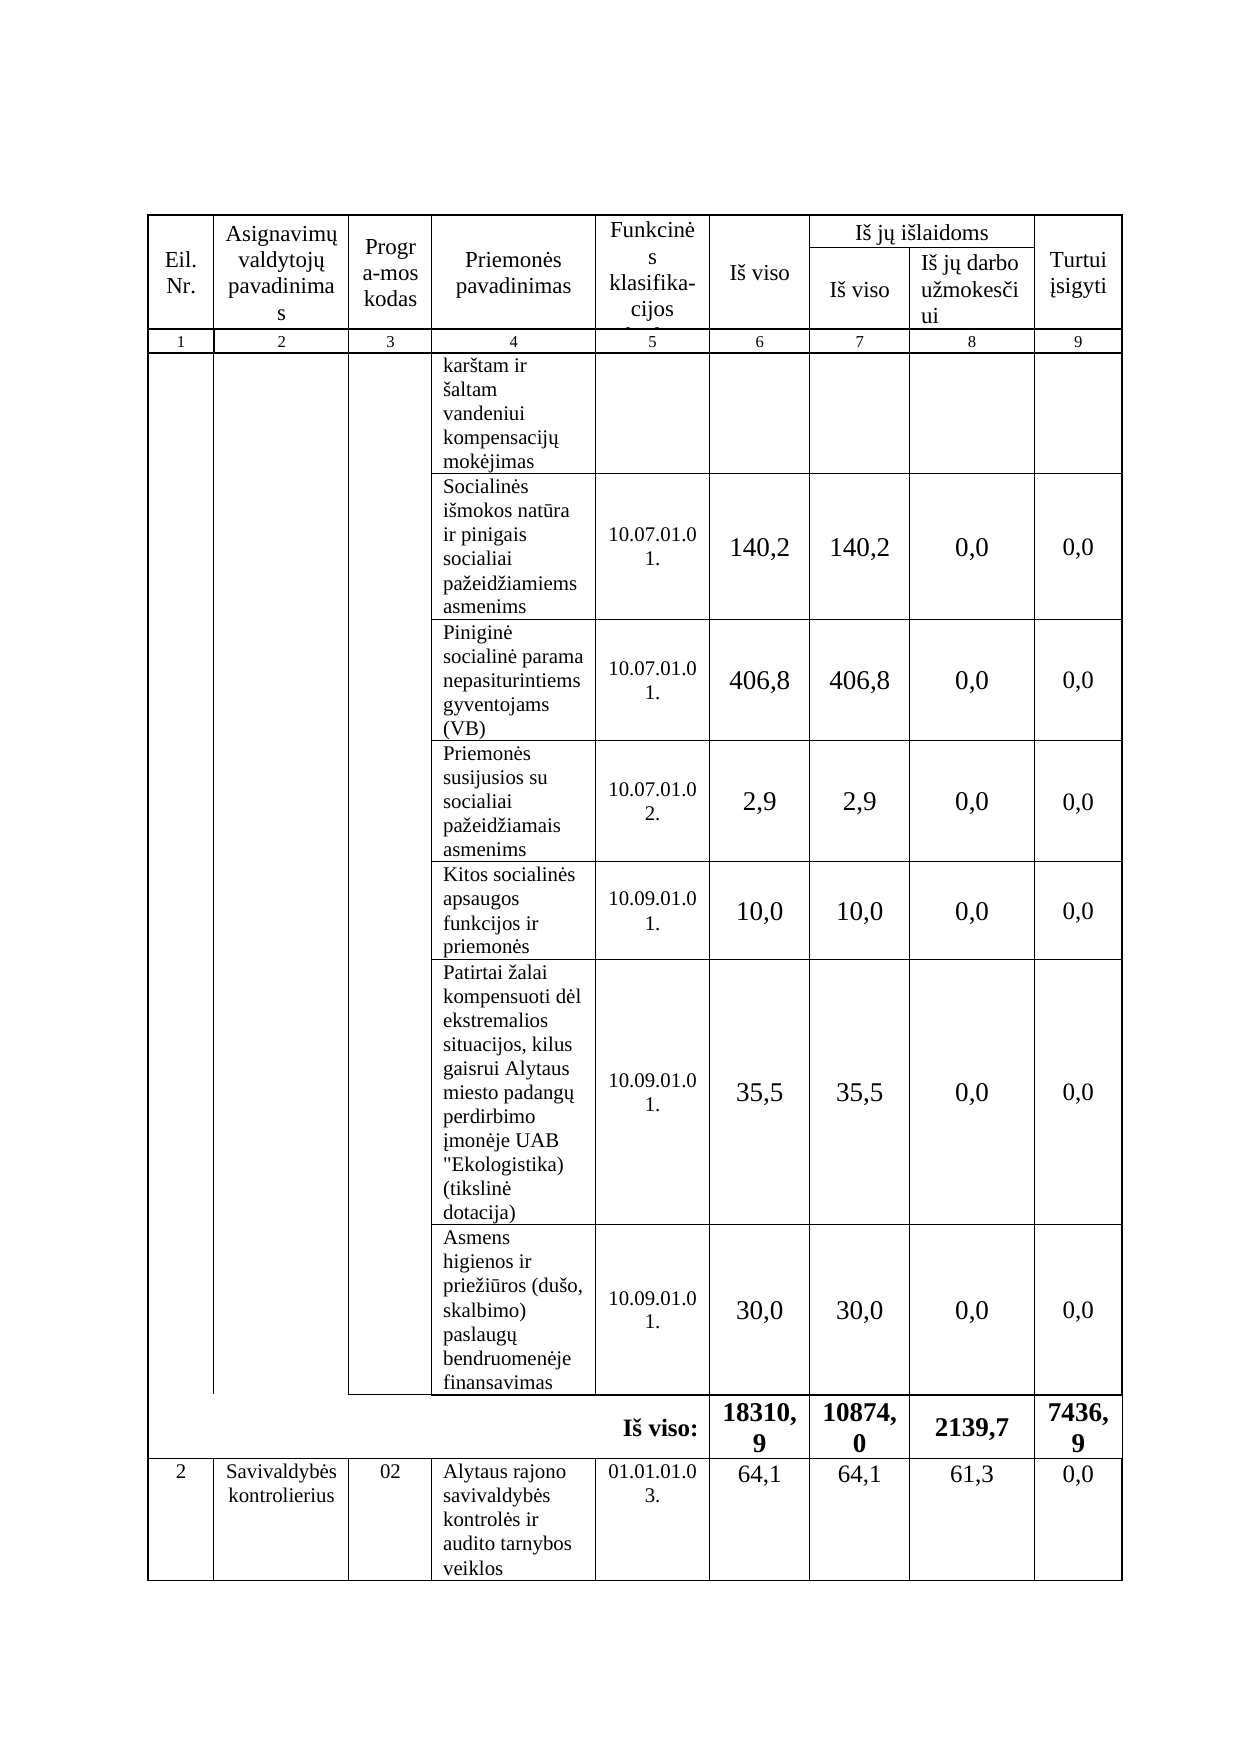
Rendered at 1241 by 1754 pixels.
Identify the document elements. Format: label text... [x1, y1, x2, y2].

table_cell 0,0 [910, 862, 1034, 958]
table_cell [710, 354, 809, 473]
table_cell 10.07.01.02. [596, 741, 709, 861]
table_cell 2,9 [810, 741, 909, 861]
table_header Asignavimų valdytojų pavadinimas [214, 216, 348, 328]
table_cell 18310,9 [710, 1396, 809, 1458]
table_cell 10,0 [710, 862, 809, 958]
table_cell 0,0 [1035, 1225, 1121, 1394]
table_cell 10.09.01.01. [596, 862, 709, 958]
table_cell 0,0 [1035, 960, 1121, 1224]
table_cell [149, 354, 213, 1394]
table_cell [349, 354, 431, 1394]
table_header Eil. Nr. [149, 216, 213, 328]
table_cell 01.01.01.03. [596, 1459, 709, 1579]
table_header Funkcinės klasifika-cijos kodas [596, 216, 709, 328]
table_cell 10.09.01.01. [596, 1225, 709, 1394]
table_cell 0,0 [910, 960, 1034, 1224]
table_cell 10.07.01.01. [596, 474, 709, 618]
table_cell 140,2 [810, 474, 909, 618]
table_cell 1 [149, 330, 213, 352]
table_cell 7 [810, 330, 909, 352]
table_cell 0,0 [1035, 741, 1121, 861]
table_header Priemonės pavadinimas [432, 216, 595, 328]
table_header Turtui įsigyti [1035, 216, 1121, 328]
table_cell 64,1 [710, 1459, 809, 1579]
table_cell 6 [710, 330, 809, 352]
table_cell [810, 354, 909, 473]
table_cell 5 [596, 330, 709, 352]
table_cell Alytaus rajono savivaldybės kontrolės ir audito tarnybos veiklos [432, 1459, 595, 1579]
table_cell karštam ir šaltam vandeniui kompensacijų mokėjimas [432, 354, 595, 473]
table_cell [214, 354, 348, 1394]
table_cell 0,0 [910, 741, 1034, 861]
table_cell [1035, 354, 1121, 473]
table_cell Iš viso: [149, 1394, 709, 1458]
table_cell Savivaldybės kontrolierius [214, 1459, 348, 1579]
table_cell Asmens higienos ir priežiūros (dušo, skalbimo) paslaugų bendruomenėje finansavimas [432, 1225, 595, 1394]
table_header Iš viso [710, 216, 809, 328]
table_cell Priemonės susijusios su socialiai pažeidžiamais asmenims [432, 741, 595, 861]
table_header Progra-mos kodas [349, 216, 431, 328]
table_cell 4 [432, 330, 595, 352]
table_cell 8 [910, 330, 1034, 352]
table_cell 0,0 [1035, 1459, 1121, 1579]
table_cell 0,0 [910, 474, 1034, 618]
table_cell 0,0 [910, 1225, 1034, 1394]
table_cell 0,0 [1035, 474, 1121, 618]
table_cell 140,2 [710, 474, 809, 618]
table_cell 10.09.01.01. [596, 960, 709, 1224]
table_cell 10.07.01.01. [596, 620, 709, 740]
table_cell 3 [349, 330, 431, 352]
table_cell 0,0 [1035, 862, 1121, 958]
table_cell 7436,9 [1035, 1396, 1122, 1458]
table_cell 2 [215, 330, 348, 352]
table_cell 0,0 [1035, 620, 1121, 740]
table_cell 30,0 [710, 1225, 809, 1394]
table_cell Kitos socialinės apsaugos funkcijos ir priemonės [432, 862, 595, 958]
table_cell 10874,0 [810, 1396, 909, 1458]
table_cell 02 [349, 1459, 431, 1579]
table_header Iš jų išlaidoms [810, 216, 1034, 247]
table_cell 10,0 [810, 862, 909, 958]
table_cell [910, 354, 1034, 473]
table_cell 406,8 [810, 620, 909, 740]
table_cell Iš viso [810, 248, 909, 328]
table_cell 35,5 [710, 960, 809, 1224]
table_cell 2,9 [710, 741, 809, 861]
table_cell 35,5 [810, 960, 909, 1224]
table_cell [596, 354, 709, 473]
table_cell 2 [149, 1459, 213, 1579]
table_cell 2139,7 [910, 1396, 1034, 1458]
table_cell 61,3 [910, 1459, 1034, 1579]
table_cell 30,0 [810, 1225, 909, 1394]
table_cell Patirtai žalai kompensuoti dėl ekstremalios situacijos, kilus gaisrui Alytaus miesto padangų perdirbimo įmonėje UAB "Ekologistika) (tikslinė dotacija) [432, 960, 595, 1224]
table_cell 64,1 [810, 1459, 909, 1579]
table_cell Piniginė socialinė parama nepasiturintiems gyventojams (VB) [432, 620, 595, 740]
table_cell Socialinės išmokos natūra ir pinigais socialiai pažeidžiamiems asmenims [432, 474, 595, 618]
table_cell 9 [1035, 330, 1121, 352]
table_cell 406,8 [710, 620, 809, 740]
table_cell Iš jų darbo užmokesčiui [910, 248, 1034, 328]
table_cell 0,0 [910, 620, 1034, 740]
